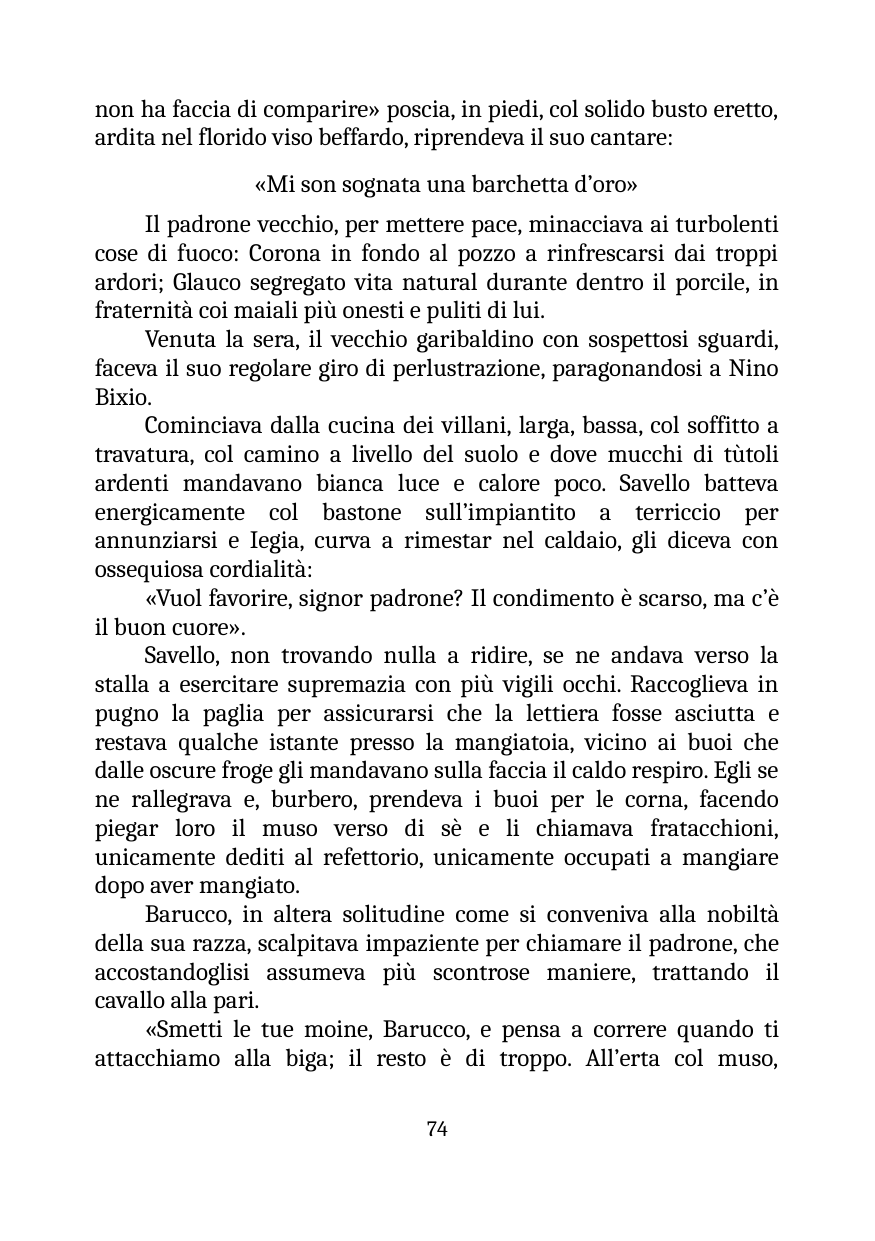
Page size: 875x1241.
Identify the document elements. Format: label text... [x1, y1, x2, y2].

text Savello, non trovando nulla a ridire, se ne andava verso la stalla a esercitare supremazia con più vigili occhi. Raccoglieva in pugno la paglia per assicurarsi che la lettiera fosse asciutta e restava qualche istante presso la mangiatoia, vicino ai buoi che dalle oscure froge gli mandavano sulla faccia il caldo respiro. Egli se ne rallegrava e, burbero, prendeva i buoi per le corna, facendo piegar loro il muso verso di sè e li chiamava fratacchioni, unicamente dediti al refettorio, unicamente occupati a mangiare dopo aver mangiato. [94, 641, 779, 900]
text «Smetti le tue moine, Barucco, e pensa a correre quando ti attacchiamo alla biga; il resto è di troppo. All’erta col muso, [94, 1015, 779, 1073]
text «Vuol favorire, signor padrone? Il condimento è scarso, ma c’è il buon cuore». [94, 584, 779, 641]
text «Mi son sognata una barchetta d’oro» [254, 170, 779, 198]
text Il padrone vecchio, per mettere pace, minacciava ai turbolenti cose di fuoco: Corona in fondo al pozzo a rinfrescarsi dai troppi ardori; Glauco segregato vita natural durante dentro il porcile, in fraternità coi maiali più onesti e puliti di lui. [94, 210, 779, 325]
text Venuta la sera, il vecchio garibaldino con sospettosi sguardi, faceva il suo regolare giro di perlustrazione, paragonandosi a Nino Bixio. [94, 325, 779, 411]
text Cominciava dalla cucina dei villani, larga, bassa, col soffitto a travatura, col camino a livello del suolo e dove mucchi di tùtoli ardenti mandavano bianca luce e calore poco. Savello batteva energicamente col bastone sull’impiantito a terriccio per annunziarsi e Iegia, curva a rimestar nel caldaio, gli diceva con ossequiosa cordialità: [94, 411, 779, 584]
text non ha faccia di comparire» poscia, in piedi, col solido busto eretto, ardita nel florido viso beffardo, riprendeva il suo cantare: [94, 94, 779, 152]
text Barucco, in altera solitudine come si conveniva alla nobiltà della sua razza, scalpitava impaziente per chiamare il padrone, che accostandoglisi assumeva più scontrose maniere, trattando il cavallo alla pari. [94, 900, 779, 1015]
